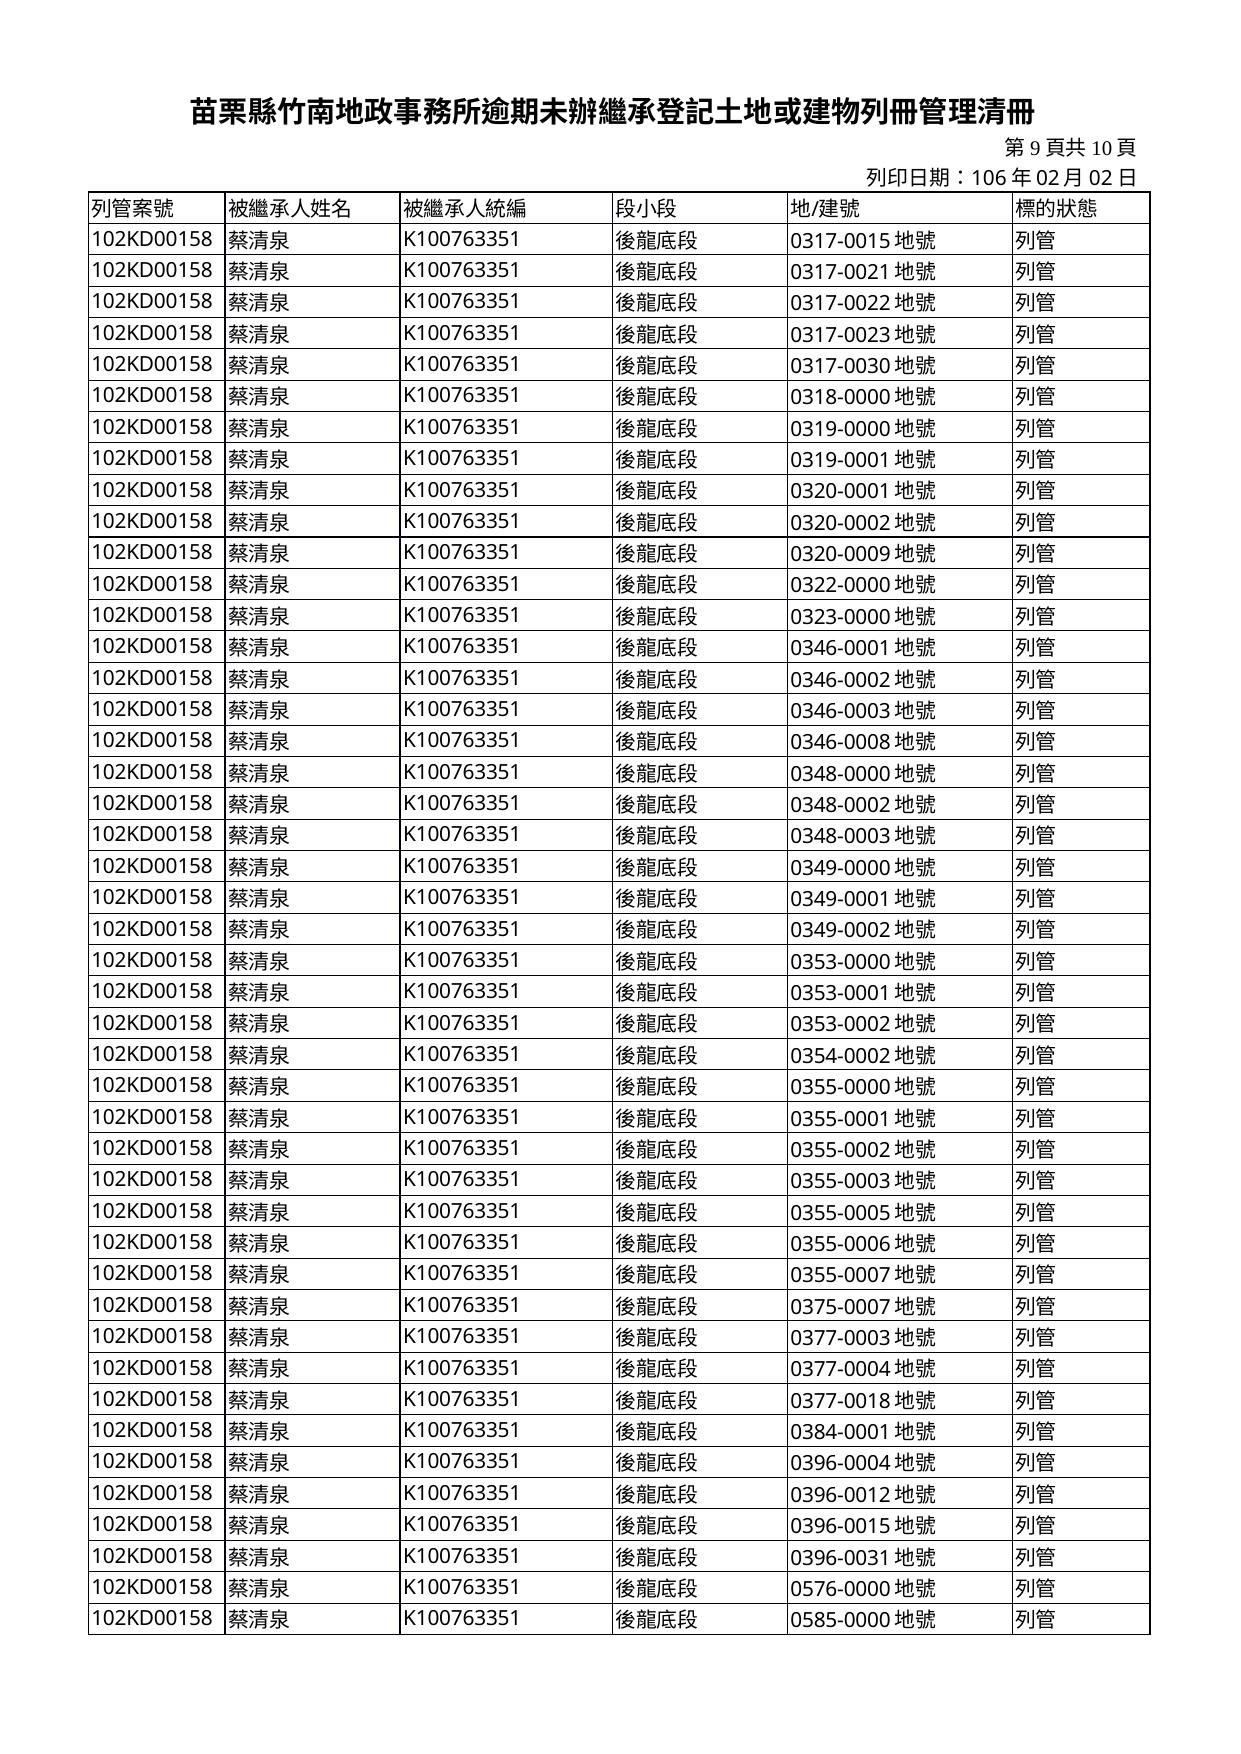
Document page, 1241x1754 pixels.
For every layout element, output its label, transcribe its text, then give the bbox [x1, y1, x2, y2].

table_cell K100763351 [401, 1321, 612, 1352]
table_cell 蔡清泉 [226, 255, 399, 286]
table_cell 102KD00158 [89, 443, 224, 474]
table_cell 蔡清泉 [226, 757, 399, 787]
table_cell 後龍底段 [613, 318, 787, 348]
table_cell K100763351 [401, 224, 612, 254]
table_cell 後龍底段 [613, 349, 787, 379]
table_cell 後龍底段 [613, 1572, 787, 1602]
table_cell 列管 [1013, 1604, 1149, 1634]
table_cell 列管 [1013, 631, 1149, 662]
table_cell 列管 [1013, 1384, 1149, 1414]
table_cell 後龍底段 [613, 224, 787, 254]
table_cell 列管 [1013, 1353, 1149, 1383]
table_cell 蔡清泉 [226, 318, 399, 348]
table_cell 後龍底段 [613, 788, 787, 818]
table_cell 102KD00158 [89, 287, 224, 317]
table_cell 0384-0001地號 [788, 1415, 1012, 1446]
table_cell 後龍底段 [613, 1259, 787, 1289]
table_cell 列管 [1013, 882, 1149, 913]
table_header 被繼承人姓名 [226, 193, 399, 223]
table_cell 列管 [1013, 945, 1149, 975]
table_cell 蔡清泉 [226, 349, 399, 379]
table_cell 102KD00158 [89, 694, 224, 724]
table_cell 蔡清泉 [226, 1604, 399, 1634]
table_cell 蔡清泉 [226, 1541, 399, 1571]
table_cell 後龍底段 [613, 475, 787, 505]
table_cell 列管 [1013, 788, 1149, 818]
table_cell 後龍底段 [613, 600, 787, 630]
table_cell 蔡清泉 [226, 569, 399, 599]
table_cell 後龍底段 [613, 1290, 787, 1320]
table_cell K100763351 [401, 726, 612, 756]
table_cell 0377-0004地號 [788, 1353, 1012, 1383]
table_cell 蔡清泉 [226, 914, 399, 944]
table_cell K100763351 [401, 1290, 612, 1320]
table_cell 列管 [1013, 287, 1149, 317]
table_cell 蔡清泉 [226, 443, 399, 474]
table_cell 0355-0003地號 [788, 1165, 1012, 1195]
table_cell 後龍底段 [613, 851, 787, 881]
table_cell 102KD00158 [89, 1478, 224, 1508]
table_cell K100763351 [401, 569, 612, 599]
table_cell 列管 [1013, 1008, 1149, 1038]
table_cell 0317-0021地號 [788, 255, 1012, 286]
table_cell 列管 [1013, 1227, 1149, 1257]
table_cell K100763351 [401, 1447, 612, 1477]
table_cell 蔡清泉 [226, 726, 399, 756]
table_cell 102KD00158 [89, 1133, 224, 1163]
table_cell 列管 [1013, 976, 1149, 1007]
table_cell 蔡清泉 [226, 694, 399, 724]
table_cell 0346-0003地號 [788, 694, 1012, 724]
table_cell 0322-0000地號 [788, 569, 1012, 599]
table_cell K100763351 [401, 631, 612, 662]
table_cell 列管 [1013, 569, 1149, 599]
table_cell 蔡清泉 [226, 1133, 399, 1163]
table_cell 蔡清泉 [226, 945, 399, 975]
table_cell 102KD00158 [89, 1572, 224, 1602]
table_header 段小段 [613, 193, 787, 223]
table_cell 蔡清泉 [226, 1478, 399, 1508]
table_cell K100763351 [401, 945, 612, 975]
table_cell 0355-0006地號 [788, 1227, 1012, 1257]
table_cell 0375-0007地號 [788, 1290, 1012, 1320]
table_cell 0318-0000地號 [788, 381, 1012, 411]
table_cell 後龍底段 [613, 976, 787, 1007]
table_cell 102KD00158 [89, 1353, 224, 1383]
table_header 標的狀態 [1013, 193, 1149, 223]
table_cell K100763351 [401, 443, 612, 474]
table_cell K100763351 [401, 538, 612, 568]
table_cell 後龍底段 [613, 1415, 787, 1446]
table_cell 蔡清泉 [226, 976, 399, 1007]
table_cell 蔡清泉 [226, 1102, 399, 1132]
table_cell 102KD00158 [89, 663, 224, 693]
table_cell 蔡清泉 [226, 1070, 399, 1101]
table_cell K100763351 [401, 1604, 612, 1634]
table_cell 0319-0000地號 [788, 412, 1012, 442]
table_cell 0396-0031地號 [788, 1541, 1012, 1571]
table_cell 後龍底段 [613, 1133, 787, 1163]
table_cell 列管 [1013, 1290, 1149, 1320]
table_cell 列管 [1013, 1070, 1149, 1101]
table_cell 蔡清泉 [226, 1384, 399, 1414]
table_cell 蔡清泉 [226, 631, 399, 662]
table_cell 102KD00158 [89, 381, 224, 411]
table_cell K100763351 [401, 1196, 612, 1226]
table_cell 後龍底段 [613, 1070, 787, 1101]
table_cell 0317-0023地號 [788, 318, 1012, 348]
table_cell 列管 [1013, 1509, 1149, 1540]
table_cell 後龍底段 [613, 1384, 787, 1414]
table_cell K100763351 [401, 1165, 612, 1195]
table_cell K100763351 [401, 882, 612, 913]
table_cell 列管 [1013, 851, 1149, 881]
table_cell 列管 [1013, 506, 1149, 536]
table_cell 102KD00158 [89, 412, 224, 442]
table_cell 102KD00158 [89, 1165, 224, 1195]
table_cell 蔡清泉 [226, 1008, 399, 1038]
table_cell 列管 [1013, 1478, 1149, 1508]
table_cell 0317-0022地號 [788, 287, 1012, 317]
table_cell 後龍底段 [613, 443, 787, 474]
table_cell 102KD00158 [89, 1070, 224, 1101]
table_cell 102KD00158 [89, 914, 224, 944]
table_cell 102KD00158 [89, 1604, 224, 1634]
table_cell 102KD00158 [89, 631, 224, 662]
table_cell 蔡清泉 [226, 600, 399, 630]
table_cell 蔡清泉 [226, 412, 399, 442]
table_cell 蔡清泉 [226, 287, 399, 317]
table_cell 列管 [1013, 694, 1149, 724]
table_cell 列管 [1013, 1165, 1149, 1195]
table_cell 0346-0008地號 [788, 726, 1012, 756]
table_cell 0355-0002地號 [788, 1133, 1012, 1163]
table_cell 蔡清泉 [226, 882, 399, 913]
table_cell 後龍底段 [613, 914, 787, 944]
table_cell 後龍底段 [613, 412, 787, 442]
table_cell 蔡清泉 [226, 224, 399, 254]
table_cell 0349-0002地號 [788, 914, 1012, 944]
table_cell 列管 [1013, 318, 1149, 348]
table_cell 0349-0001地號 [788, 882, 1012, 913]
table_cell 後龍底段 [613, 1039, 787, 1069]
table_cell K100763351 [401, 1353, 612, 1383]
table_cell 列管 [1013, 255, 1149, 286]
table_cell 後龍底段 [613, 945, 787, 975]
table_cell 0348-0002地號 [788, 788, 1012, 818]
table_cell 列管 [1013, 1102, 1149, 1132]
table_cell 後龍底段 [613, 757, 787, 787]
table_cell K100763351 [401, 1102, 612, 1132]
table_cell K100763351 [401, 506, 612, 536]
table_cell 列管 [1013, 757, 1149, 787]
table_cell 0348-0003地號 [788, 820, 1012, 850]
table_cell 蔡清泉 [226, 1290, 399, 1320]
table_cell 蔡清泉 [226, 1572, 399, 1602]
table_cell 後龍底段 [613, 1541, 787, 1571]
table_cell 102KD00158 [89, 506, 224, 536]
table_cell 後龍底段 [613, 1321, 787, 1352]
table_cell K100763351 [401, 287, 612, 317]
table_cell 列管 [1013, 381, 1149, 411]
table_cell K100763351 [401, 1039, 612, 1069]
table_cell 後龍底段 [613, 287, 787, 317]
table_cell 列管 [1013, 1447, 1149, 1477]
table_cell 列管 [1013, 1321, 1149, 1352]
table_cell 0355-0001地號 [788, 1102, 1012, 1132]
table_cell K100763351 [401, 788, 612, 818]
table_cell 後龍底段 [613, 1102, 787, 1132]
table_cell 列管 [1013, 475, 1149, 505]
table_cell 102KD00158 [89, 1039, 224, 1069]
table_cell K100763351 [401, 757, 612, 787]
table_cell 0377-0003地號 [788, 1321, 1012, 1352]
table_cell 102KD00158 [89, 600, 224, 630]
table_cell 列管 [1013, 663, 1149, 693]
table_cell 蔡清泉 [226, 663, 399, 693]
table_cell 蔡清泉 [226, 1353, 399, 1383]
table_cell K100763351 [401, 1227, 612, 1257]
table_cell K100763351 [401, 1384, 612, 1414]
table_cell 列管 [1013, 914, 1149, 944]
table_cell 蔡清泉 [226, 1509, 399, 1540]
table_cell K100763351 [401, 1572, 612, 1602]
table_cell 列管 [1013, 600, 1149, 630]
table_cell 102KD00158 [89, 851, 224, 881]
table_cell 0585-0000地號 [788, 1604, 1012, 1634]
table_cell 後龍底段 [613, 1604, 787, 1634]
table_cell K100763351 [401, 1133, 612, 1163]
table_cell K100763351 [401, 1415, 612, 1446]
table_cell 列管 [1013, 1572, 1149, 1602]
table_cell 0348-0000地號 [788, 757, 1012, 787]
table_cell 0396-0004地號 [788, 1447, 1012, 1477]
table_cell 列管 [1013, 224, 1149, 254]
table_cell 後龍底段 [613, 820, 787, 850]
table_header 列管案號 [89, 193, 224, 223]
table_cell K100763351 [401, 694, 612, 724]
table_cell 蔡清泉 [226, 1447, 399, 1477]
table_cell K100763351 [401, 318, 612, 348]
table_cell 蔡清泉 [226, 1196, 399, 1226]
table_cell 列管 [1013, 1039, 1149, 1069]
table_cell 蔡清泉 [226, 1165, 399, 1195]
table_header 地/建號 [788, 193, 1012, 223]
table_cell 列管 [1013, 726, 1149, 756]
table_cell 後龍底段 [613, 631, 787, 662]
table_cell 0320-0009地號 [788, 538, 1012, 568]
table_cell 蔡清泉 [226, 788, 399, 818]
table_cell 列管 [1013, 443, 1149, 474]
table_cell 0353-0001地號 [788, 976, 1012, 1007]
table_cell 102KD00158 [89, 1102, 224, 1132]
table_cell 列管 [1013, 1259, 1149, 1289]
table_cell 0346-0002地號 [788, 663, 1012, 693]
table_cell K100763351 [401, 851, 612, 881]
table_cell 0320-0002地號 [788, 506, 1012, 536]
table_cell 102KD00158 [89, 1196, 224, 1226]
table_cell 蔡清泉 [226, 506, 399, 536]
table_cell 102KD00158 [89, 1541, 224, 1571]
table_cell 蔡清泉 [226, 1259, 399, 1289]
table_cell 後龍底段 [613, 726, 787, 756]
table_cell K100763351 [401, 255, 612, 286]
table_cell 0354-0002地號 [788, 1039, 1012, 1069]
table_cell 列管 [1013, 1415, 1149, 1446]
table_cell 102KD00158 [89, 1227, 224, 1257]
table_cell 後龍底段 [613, 538, 787, 568]
table_cell 0576-0000地號 [788, 1572, 1012, 1602]
table_cell 後龍底段 [613, 1353, 787, 1383]
table_cell K100763351 [401, 1070, 612, 1101]
table_cell K100763351 [401, 600, 612, 630]
table_cell 102KD00158 [89, 726, 224, 756]
table_cell 102KD00158 [89, 1384, 224, 1414]
table_cell 102KD00158 [89, 1415, 224, 1446]
table_cell 0349-0000地號 [788, 851, 1012, 881]
table_cell 後龍底段 [613, 1196, 787, 1226]
table_cell 列管 [1013, 1196, 1149, 1226]
table_cell 102KD00158 [89, 318, 224, 348]
table_cell 後龍底段 [613, 569, 787, 599]
table_cell 0320-0001地號 [788, 475, 1012, 505]
table_cell 蔡清泉 [226, 1415, 399, 1446]
table_cell K100763351 [401, 412, 612, 442]
table_cell 後龍底段 [613, 694, 787, 724]
table_cell 列管 [1013, 349, 1149, 379]
table_cell 102KD00158 [89, 538, 224, 568]
table_cell 0317-0030地號 [788, 349, 1012, 379]
table_cell 0396-0015地號 [788, 1509, 1012, 1540]
table_cell 後龍底段 [613, 882, 787, 913]
table_cell 蔡清泉 [226, 475, 399, 505]
table_cell 0355-0000地號 [788, 1070, 1012, 1101]
table_cell 0396-0012地號 [788, 1478, 1012, 1508]
table_cell K100763351 [401, 1509, 612, 1540]
table_cell 蔡清泉 [226, 1321, 399, 1352]
table_cell 蔡清泉 [226, 381, 399, 411]
table_cell 0355-0005地號 [788, 1196, 1012, 1226]
table_cell 102KD00158 [89, 1008, 224, 1038]
table_cell K100763351 [401, 349, 612, 379]
table_cell K100763351 [401, 663, 612, 693]
table_cell 102KD00158 [89, 882, 224, 913]
table_cell 0323-0000地號 [788, 600, 1012, 630]
table_cell 蔡清泉 [226, 1227, 399, 1257]
table_cell 102KD00158 [89, 1509, 224, 1540]
table_cell 0319-0001地號 [788, 443, 1012, 474]
table_cell 102KD00158 [89, 1321, 224, 1352]
table_cell K100763351 [401, 1259, 612, 1289]
table_cell 後龍底段 [613, 255, 787, 286]
table_cell 後龍底段 [613, 663, 787, 693]
table_cell 102KD00158 [89, 757, 224, 787]
table_cell 102KD00158 [89, 945, 224, 975]
table_cell 後龍底段 [613, 506, 787, 536]
table_cell 102KD00158 [89, 224, 224, 254]
table_cell 列管 [1013, 1541, 1149, 1571]
table_cell 102KD00158 [89, 255, 224, 286]
table_cell 102KD00158 [89, 349, 224, 379]
table_cell 後龍底段 [613, 1227, 787, 1257]
table_cell K100763351 [401, 381, 612, 411]
table_cell 列管 [1013, 412, 1149, 442]
table_cell K100763351 [401, 914, 612, 944]
table_cell K100763351 [401, 475, 612, 505]
table_cell 102KD00158 [89, 1447, 224, 1477]
table_cell 列管 [1013, 538, 1149, 568]
table_cell 0377-0018地號 [788, 1384, 1012, 1414]
table_cell 0346-0001地號 [788, 631, 1012, 662]
table_cell 蔡清泉 [226, 851, 399, 881]
table_cell 102KD00158 [89, 820, 224, 850]
table_cell 後龍底段 [613, 1509, 787, 1540]
table_cell 102KD00158 [89, 788, 224, 818]
table_cell 0353-0002地號 [788, 1008, 1012, 1038]
table_cell 0355-0007地號 [788, 1259, 1012, 1289]
table_cell K100763351 [401, 1478, 612, 1508]
table_cell 後龍底段 [613, 381, 787, 411]
table_cell 後龍底段 [613, 1165, 787, 1195]
table_cell K100763351 [401, 1008, 612, 1038]
table_cell 列管 [1013, 1133, 1149, 1163]
table_cell 後龍底段 [613, 1447, 787, 1477]
table_cell K100763351 [401, 976, 612, 1007]
table_cell 蔡清泉 [226, 538, 399, 568]
table_cell 0317-0015地號 [788, 224, 1012, 254]
table_cell 蔡清泉 [226, 820, 399, 850]
table_cell 0353-0000地號 [788, 945, 1012, 975]
table_cell 102KD00158 [89, 976, 224, 1007]
table_cell 蔡清泉 [226, 1039, 399, 1069]
table_cell 102KD00158 [89, 569, 224, 599]
table_cell 102KD00158 [89, 1290, 224, 1320]
table_cell 102KD00158 [89, 1259, 224, 1289]
table_cell K100763351 [401, 820, 612, 850]
table_cell 後龍底段 [613, 1478, 787, 1508]
table_header 被繼承人統編 [401, 193, 612, 223]
table_cell 列管 [1013, 820, 1149, 850]
table_cell 102KD00158 [89, 475, 224, 505]
table_cell K100763351 [401, 1541, 612, 1571]
table_cell 後龍底段 [613, 1008, 787, 1038]
